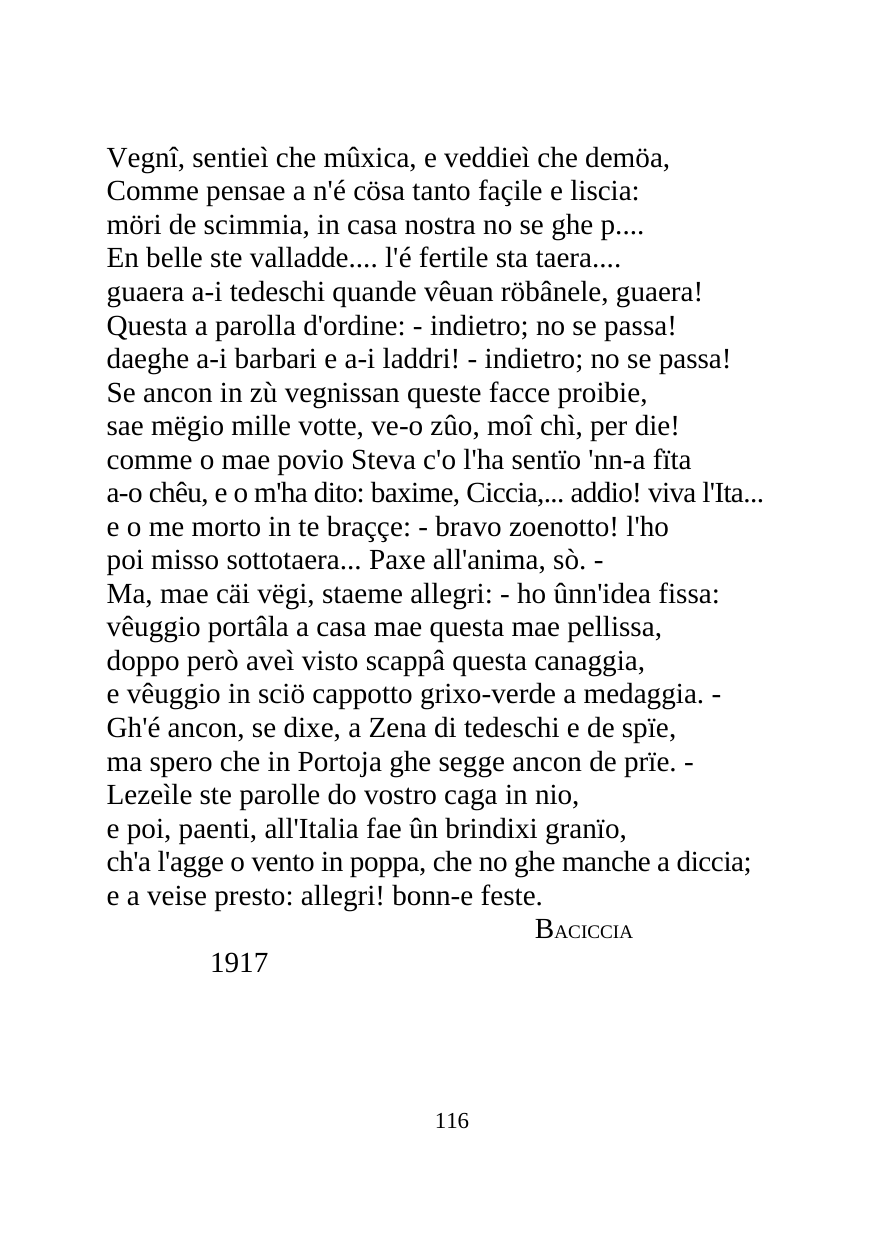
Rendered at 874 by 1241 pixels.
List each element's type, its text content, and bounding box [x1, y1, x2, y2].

text Baciccia [136, 911, 768, 945]
text 1917 [136, 945, 768, 978]
text Vegnî, sentieì che mûxica, e veddieì che demöa, Comme pensae a n'é cösa tanto façile e liscia: möri de scimmia, in casa nostra no se ghe p.... En belle ste valladde.... l'é fertile sta taera.... guaera a-i tedeschi quande vêuan röbânele, guaera! Questa a parolla d'ordine: - indietro; no se passa! daeghe a-i barbari e a-i laddri! - indietro; no se passa! Se ancon in zù vegnissan queste facce proibie, sae mëgio mille votte, ve-o zûo, moî chì, per die! comme o mae povio Steva c'o l'ha sentïo 'nn-a fïta a-o chêu, e o m'ha dito: baxime, Ciccia,... addio! viva l'Ita... e o me morto in te braççe: - bravo zoenotto! l'ho poi misso sottotaera... Paxe all'anima, sò. - Ma, mae cäi vëgi, staeme allegri: - ho ûnn'idea fissa: vêuggio portâla a casa mae questa mae pellissa, doppo però aveì visto scappâ questa canaggia, e vêuggio in sciö cappotto grixo-verde a medaggia. - Gh'é ancon, se dixe, a Zena di tedeschi e de spïe, ma spero che in Portoja ghe segge ancon de prïe. - Lezeìle ste parolle do vostro caga in nio, e poi, paenti, all'Italia fae ûn brindixi granïo, ch'a l'agge o vento in poppa, che no ghe manche a diccia; e a veise presto: allegri! bonn-e feste. [106, 140, 768, 911]
